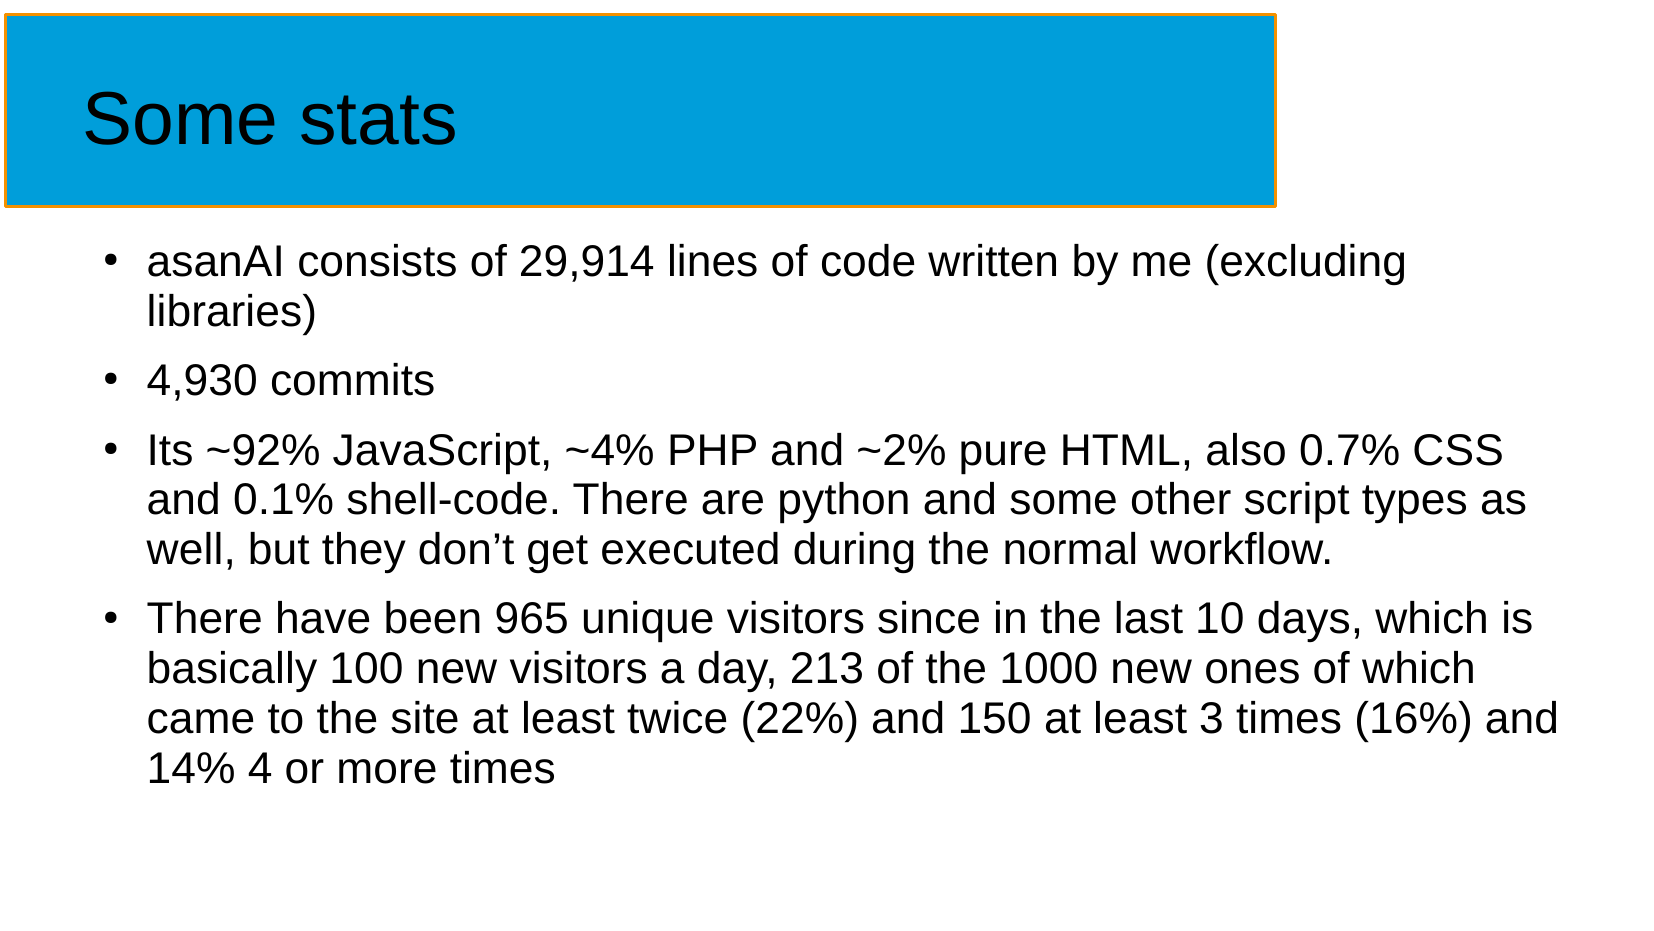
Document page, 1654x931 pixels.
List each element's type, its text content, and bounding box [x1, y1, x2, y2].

list asanAI consists of 29,914 lines of code written by me (excluding libraries) 4,930 commits Its ~92% JavaScript, ~4% PHP and ~2% pure HTML, also 0.7% CSS and 0.1% shell-code. There are python and some other script types as well, but they don’t get executed during the normal workflow. There have been 965 unique visitors since in the last 10 days, which is basically 100 new visitors a day, 213 of the 1000 new ones of which came to the site at least twice (22%) and 150 at least 3 times (16%) and 14% 4 or more times [88, 236, 1565, 798]
title Some stats [82, 44, 1235, 192]
